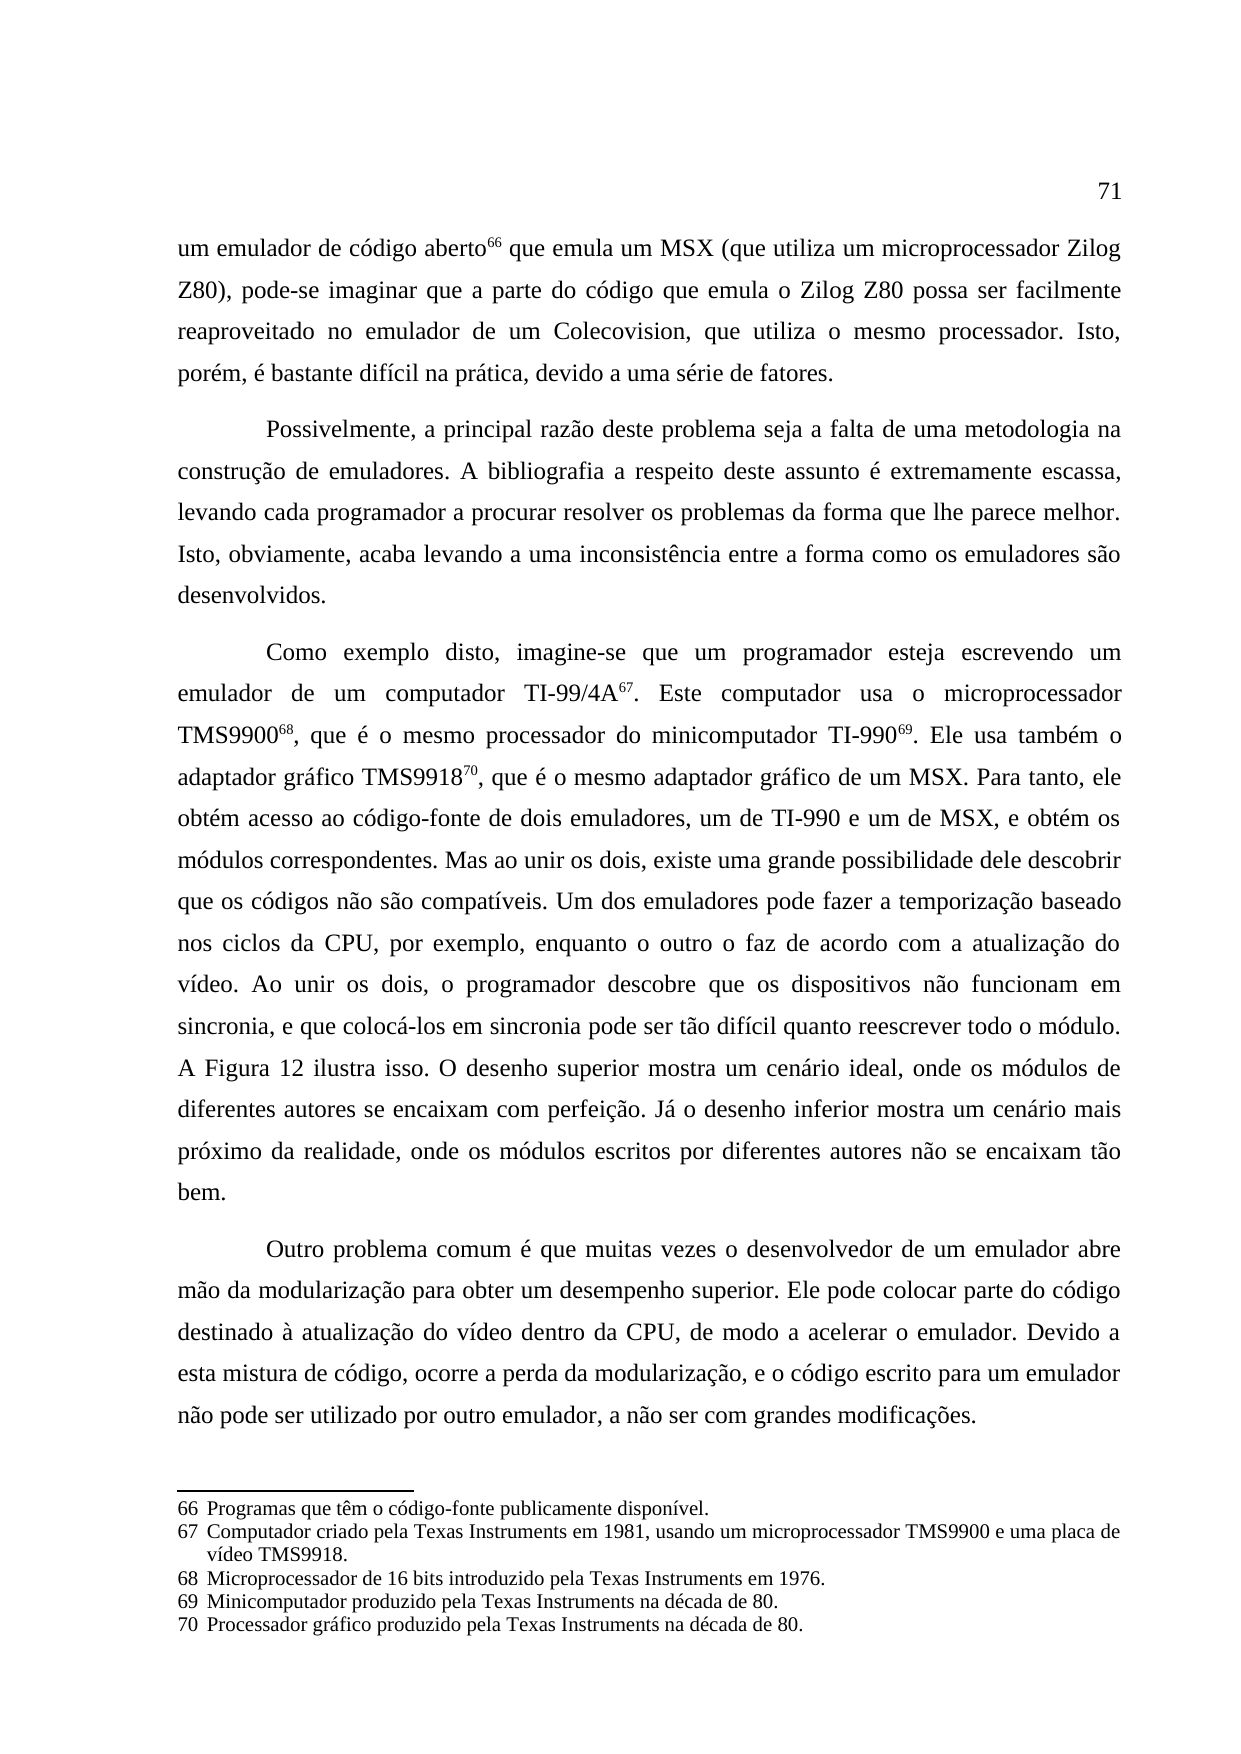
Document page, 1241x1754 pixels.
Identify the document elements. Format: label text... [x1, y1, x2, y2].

text Como exemplo disto, imagine-se que um programador esteja escrevendo um emulador de um computador TI-99/4A. Este computador usa o microprocessador TMS9900, que é o mesmo processador do minicomputador TI-990. Ele usa também o adaptador gráfico TMS9918, que é o mesmo adaptador gráfico de um MSX. Para tanto, ele obtém acesso ao código-fonte de dois emuladores, um de TI-990 e um de MSX, e obtém os módulos correspondentes. Mas ao unir os dois, existe uma grande possibilidade dele descobrir que os códigos não são compatíveis. Um dos emuladores pode fazer a temporização baseado nos ciclos da CPU, por exemplo, enquanto o outro o faz de acordo com a atualização do vídeo. Ao unir os dois, o programador descobre que os dispositivos não funcionam em sincronia, e que colocá-los em sincronia pode ser tão difícil quanto reescrever todo o módulo. A Figura 12 ilustra isso. O desenho superior mostra um cenário ideal, onde os módulos de diferentes autores se encaixam com perfeição. Já o desenho inferior mostra um cenário mais próximo da realidade, onde os módulos escritos por diferentes autores não se encaixam tão bem. [177, 638, 1122, 1206]
text Minicomputador produzido pela Texas Instruments na década de 80. [177, 1589, 1122, 1613]
text Programas que têm o código-fonte publicamente disponível. [177, 1497, 1122, 1520]
text Microprocessador de 16 bits introduzido pela Texas Instruments em 1976. [177, 1566, 1122, 1589]
text Processador gráfico produzido pela Texas Instruments na década de 80. [177, 1613, 1122, 1636]
text Outro problema comum é que muitas vezes o desenvolvedor de um emulador abre mão da modularização para obter um desempenho superior. Ele pode colocar parte do código destinado à atualização do vídeo dentro da CPU, de modo a acelerar o emulador. Devido a esta mistura de código, ocorre a perda da modularização, e o código escrito para um emulador não pode ser utilizado por outro emulador, a não ser com grandes modificações. [177, 1235, 1122, 1429]
text Possivelmente, a principal razão deste problema seja a falta de uma metodologia na construção de emuladores. A bibliografia a respeito deste assunto é extremamente escassa, levando cada programador a procurar resolver os problemas da forma que lhe parece melhor. Isto, obviamente, acaba levando a uma inconsistência entre a forma como os emuladores são desenvolvidos. [177, 415, 1122, 609]
text um emulador de código aberto que emula um MSX (que utiliza um microprocessador Zilog Z80), pode-se imaginar que a parte do código que emula o Zilog Z80 possa ser facilmente reaproveitado no emulador de um Colecovision, que utiliza o mesmo processador. Isto, porém, é bastante difícil na prática, devido a uma série de fatores. [177, 234, 1122, 387]
text Computador criado pela Texas Instruments em 1981, usando um microprocessador TMS9900 e uma placa de vídeo TMS9918. [177, 1520, 1122, 1566]
